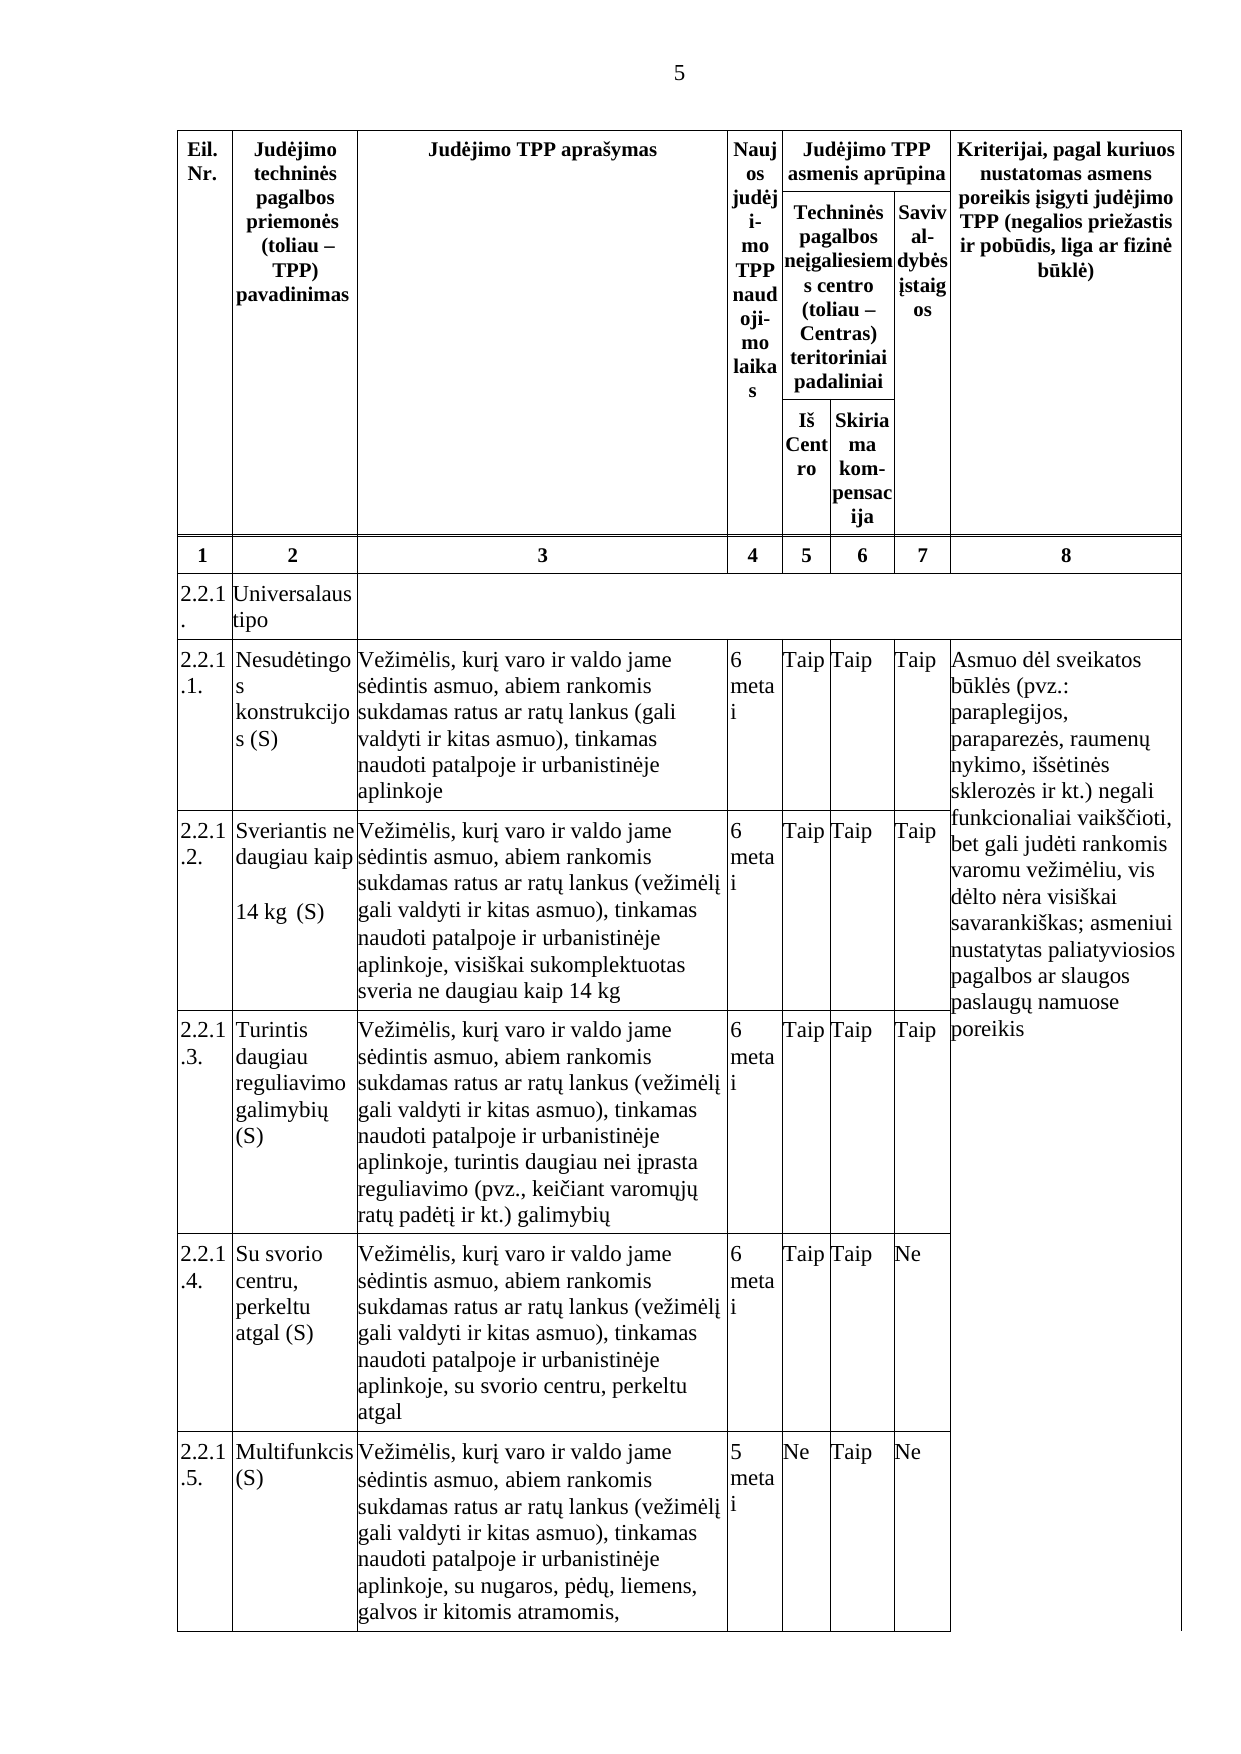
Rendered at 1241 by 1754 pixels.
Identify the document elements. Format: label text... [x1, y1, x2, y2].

table_header Judėjimo TPP aprašymas [358, 131, 727, 534]
table_cell 6 metai [728, 640, 782, 810]
table_header Eil. Nr. [178, 131, 232, 534]
table_cell Turintis daugiau reguliavimo galimybių (S) [233, 1011, 357, 1233]
table_cell Taip [783, 640, 830, 810]
table_cell 1 [178, 537, 232, 573]
table_cell Vežimėlis, kurį varo ir valdo jame sėdintis asmuo, abiem rankomis sukdamas ratus ar ratų lankus (vežimėlį gali valdyti ir kitas asmuo), tinkamas naudoti patalpoje ir urbanistinėje aplinkoje, su nugaros, pėdų, liemens, galvos ir kitomis atramomis, [358, 1432, 727, 1631]
table_cell Vežimėlis, kurį varo ir valdo jame sėdintis asmuo, abiem rankomis sukdamas ratus ar ratų lankus (vežimėlį gali valdyti ir kitas asmuo), tinkamas naudoti patalpoje ir urbanistinėje aplinkoje, visiškai sukomplektuotas sveria ne daugiau kaip 14 kg [358, 811, 727, 1009]
table_cell 2.2.1.1. [178, 640, 232, 810]
table_cell Ne [895, 1234, 950, 1431]
table_cell 2.2.1.4. [178, 1234, 232, 1431]
table_cell Taip [831, 811, 894, 1009]
table_cell Multifunkcis (S) [233, 1432, 357, 1631]
table_cell Su svorio centru, perkeltu atgal (S) [233, 1234, 357, 1431]
table_header Naujos judėji- mo TPP naudoji-mo laikas [728, 131, 782, 534]
table_cell Taip [783, 1011, 830, 1233]
table_cell 2.2.1. [178, 574, 232, 639]
table_cell 5 [783, 537, 830, 573]
table_cell Taip [831, 640, 894, 810]
table_cell Taip [895, 640, 950, 810]
table_cell Ne [783, 1432, 830, 1631]
table_cell Taip [895, 1011, 950, 1233]
table_cell Universalaus tipo [233, 574, 357, 639]
table_cell Techninės pagalbos neįgaliesiems centro (toliau – Centras) teritoriniai padaliniai [783, 192, 894, 399]
table_cell Nesudėtingos konstrukcijos (S) [233, 640, 357, 810]
table_cell 6 [831, 537, 894, 573]
table_cell 2.2.1.3. [178, 1011, 232, 1233]
table_cell Vežimėlis, kurį varo ir valdo jame sėdintis asmuo, abiem rankomis sukdamas ratus ar ratų lankus (vežimėlį gali valdyti ir kitas asmuo), tinkamas naudoti patalpoje ir urbanistinėje aplinkoje, turintis daugiau nei įprasta reguliavimo (pvz., keičiant varomųjų ratų padėtį ir kt.) galimybių [358, 1011, 727, 1233]
table_cell 2 [233, 537, 357, 573]
table_cell 2.2.1.5. [178, 1432, 232, 1631]
table_cell 3 [358, 537, 727, 573]
table_cell Asmuo dėl sveikatos būklės (pvz.: paraplegijos, paraparezės, raumenų nykimo, išsėtinės sklerozės ir kt.) negali funkcionaliai vaikščioti, bet gali judėti rankomis varomu vežimėliu, vis dėlto nėra visiškai savarankiškas; asmeniui nustatytas paliatyviosios pagalbos ar slaugos paslaugų namuose poreikis [951, 640, 1181, 1631]
table_cell Taip [783, 1234, 830, 1431]
table_cell Iš Centro [783, 400, 830, 534]
table_cell Taip [831, 1011, 894, 1233]
table_cell 4 [728, 537, 782, 573]
table_header Judėjimo TPP asmenis aprūpina [783, 131, 950, 191]
table_cell Savival-dybės įstaigos [895, 192, 950, 534]
table_cell 6 metai [728, 811, 782, 1009]
table_cell Taip [895, 811, 950, 1009]
table_cell 7 [895, 537, 950, 573]
table_cell 6 metai [728, 1011, 782, 1233]
table_cell Taip [831, 1432, 894, 1631]
table_cell [358, 574, 1181, 639]
table_cell Sveriantis ne daugiau kaip 14 kg (S) [233, 811, 357, 1009]
table_header Kriterijai, pagal kuriuos nustatomas asmens poreikis įsigyti judėjimo TPP (negalios priežastis ir pobūdis, liga ar fizinė būklė) [951, 131, 1181, 534]
table_header Judėjimo techninės pagalbos priemonės (toliau – TPP) pavadinimas [233, 131, 357, 534]
table_cell Vežimėlis, kurį varo ir valdo jame sėdintis asmuo, abiem rankomis sukdamas ratus ar ratų lankus (gali valdyti ir kitas asmuo), tinkamas naudoti patalpoje ir urbanistinėje aplinkoje [358, 640, 727, 810]
table_cell Taip [831, 1234, 894, 1431]
table_cell Ne [895, 1432, 950, 1631]
table_cell Taip [783, 811, 830, 1009]
table_cell Skiriama kom-pensacija [831, 400, 894, 534]
table_cell 6 metai [728, 1234, 782, 1431]
table_cell 8 [951, 537, 1181, 573]
table_cell 5 metai [728, 1432, 782, 1631]
table_cell Vežimėlis, kurį varo ir valdo jame sėdintis asmuo, abiem rankomis sukdamas ratus ar ratų lankus (vežimėlį gali valdyti ir kitas asmuo), tinkamas naudoti patalpoje ir urbanistinėje aplinkoje, su svorio centru, perkeltu atgal [358, 1234, 727, 1431]
table_cell 2.2.1.2. [178, 811, 232, 1009]
